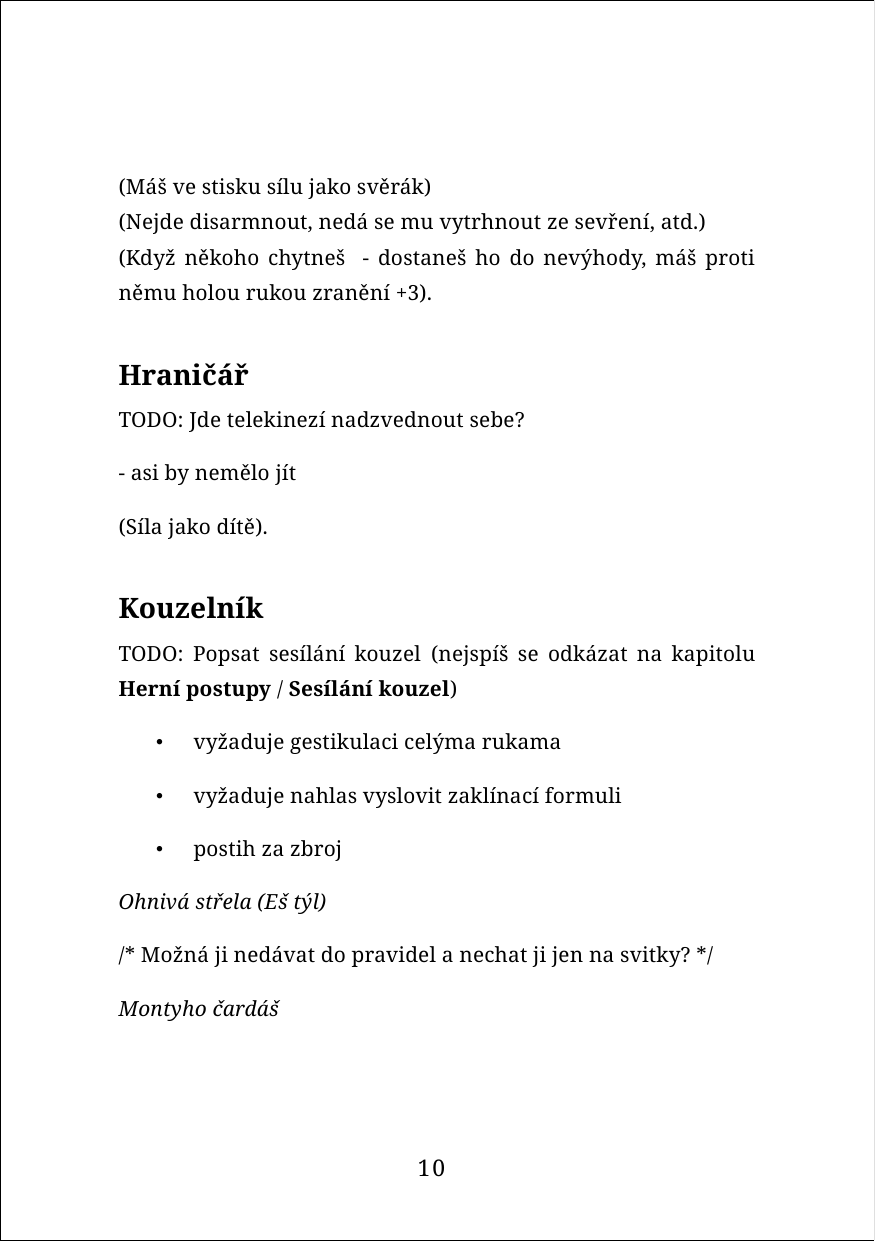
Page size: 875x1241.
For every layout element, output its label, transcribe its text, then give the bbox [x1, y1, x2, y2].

list postih za zbroj [156, 834, 756, 862]
text TODO: Jde telekinezí nadzvednout sebe? [118, 405, 756, 434]
text TODO: Popsat sesílání kouzel (nejspíš se odkázat na kapitolu Herní postupy / Sesílání kouzel) [118, 639, 756, 703]
text - asi by nemělo jít [118, 458, 756, 487]
text (Máš ve stisku sílu jako svěrák) (Nejde disarmnout, nedá se mu vytrhnout ze sevření, atd.) (Když někoho chytneš - dostaneš ho do nevýhody, máš proti němu holou rukou zranění +3). [118, 172, 756, 307]
text Montyho čardáš [118, 994, 756, 1022]
list vyžaduje gestikulaci celýma rukama [156, 727, 756, 756]
text Ohnivá střela (Eš týl) [118, 887, 756, 916]
text /* Možná ji nedávat do pravidel a nechat ji jen na svitky? */ [118, 940, 756, 969]
list vyžaduje nahlas vyslovit zaklínací formuli [156, 781, 756, 809]
text (Síla jako dítě). [118, 512, 756, 540]
subtitle Hraničář [118, 355, 756, 393]
subtitle Kouzelník [118, 589, 756, 627]
